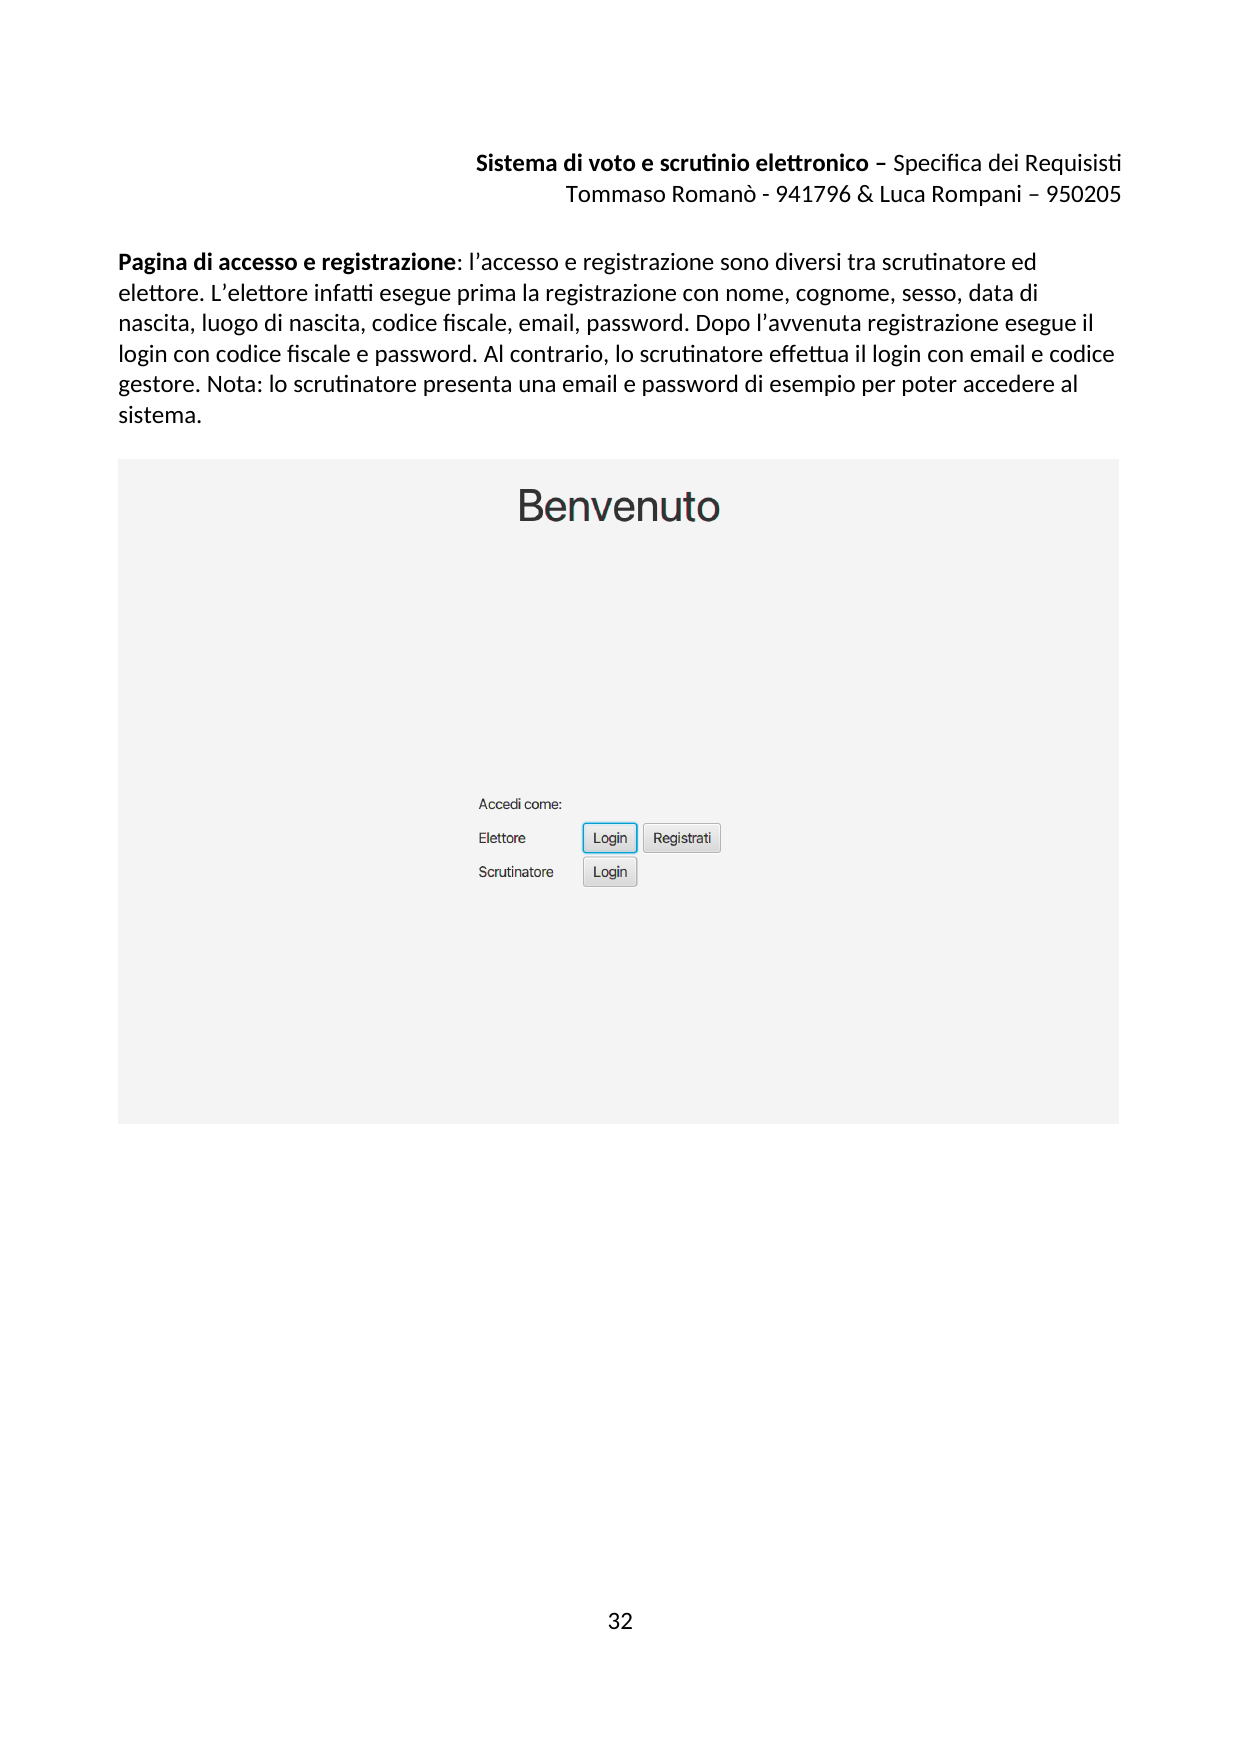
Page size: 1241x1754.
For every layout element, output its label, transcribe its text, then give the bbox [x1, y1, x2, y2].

picture [118, 459, 1119, 1124]
text Pagina di accesso e registrazione: l’accesso e registrazione sono diversi tra scrutinatore ed elettore. L’elettore infatti esegue prima la registrazione con nome, cognome, sesso, data di nascita, luogo di nascita, codice fiscale, email, password. Dopo l’avvenuta registrazione esegue il login con codice fiscale e password. Al contrario, lo scrutinatore effettua il login con email e codice gestore. Nota: lo scrutinatore presenta una email e password di esempio per poter accedere al sistema. [118, 246, 1122, 429]
